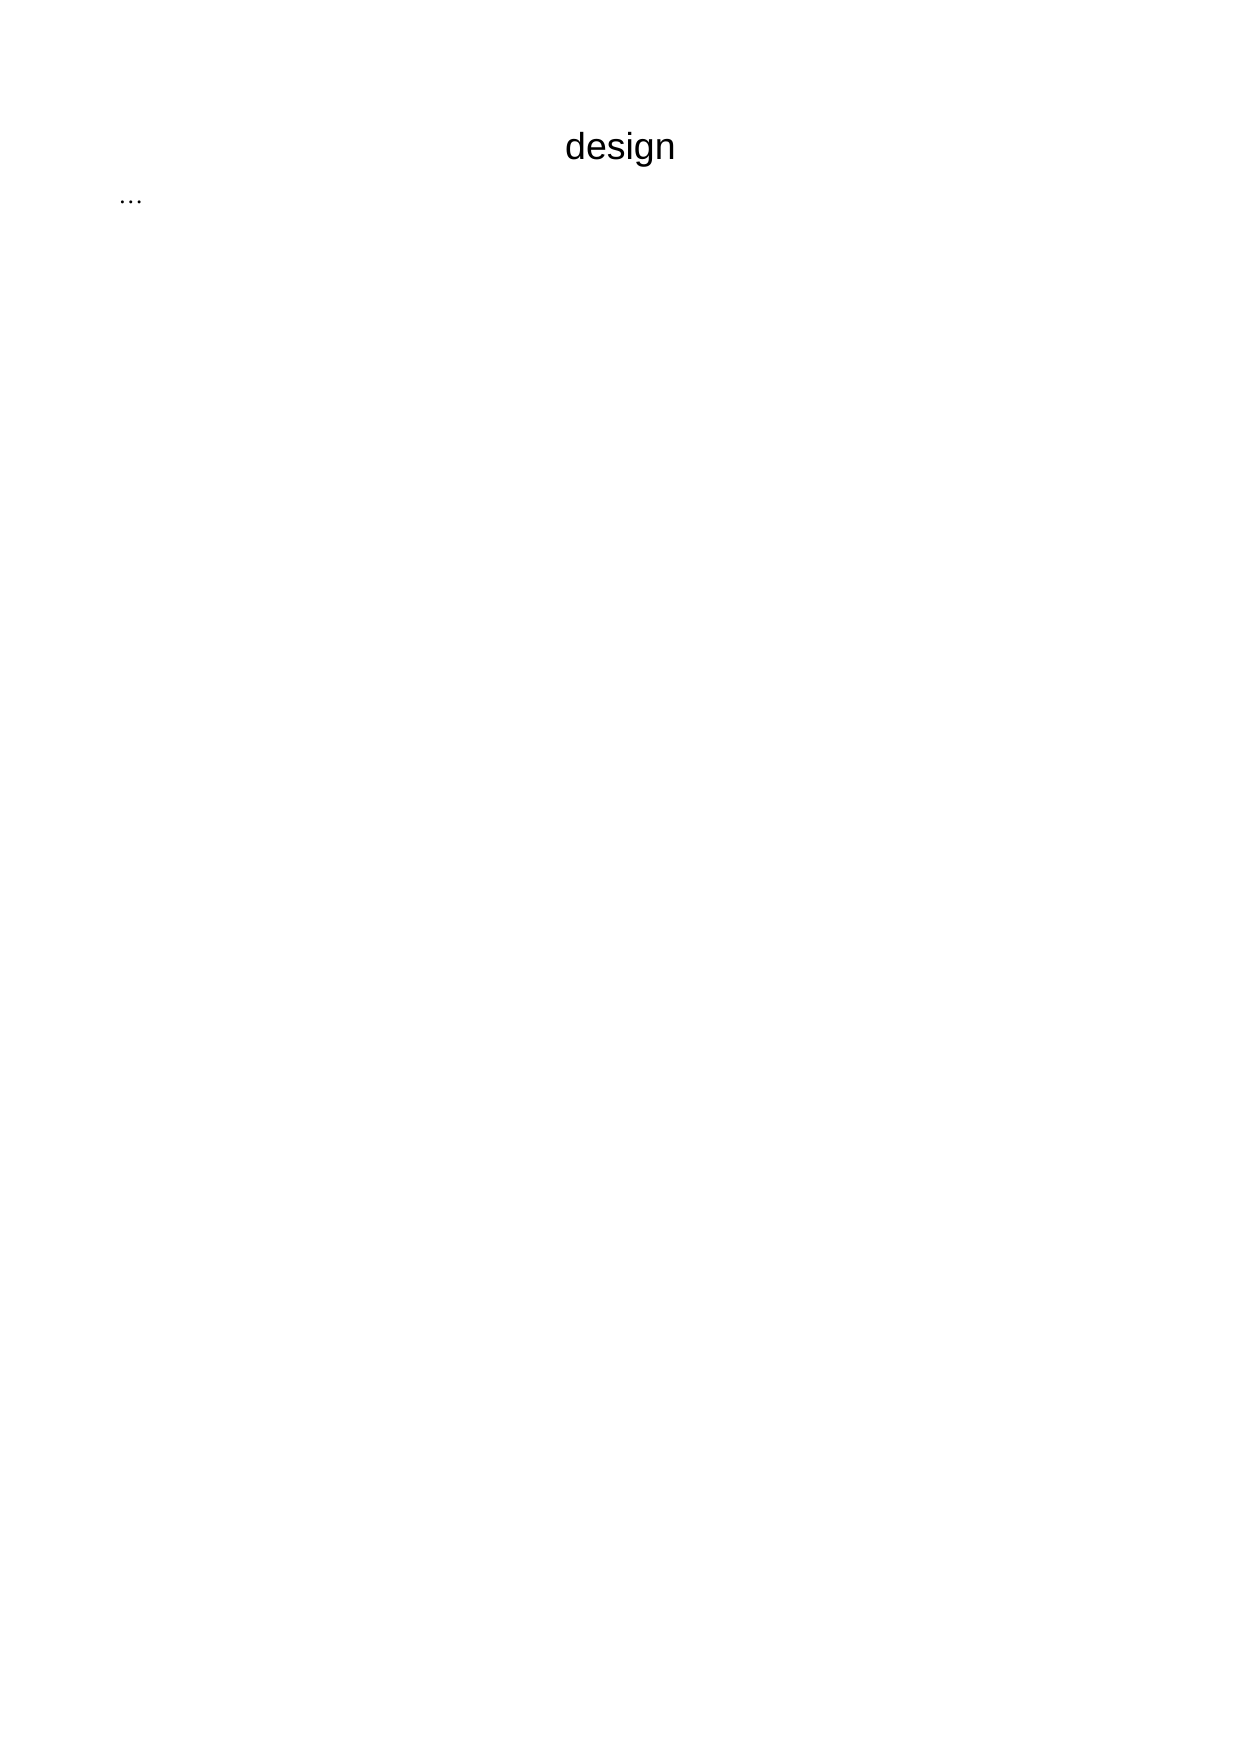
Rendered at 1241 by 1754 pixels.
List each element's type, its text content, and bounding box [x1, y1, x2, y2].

subtitle design [118, 124, 1122, 167]
text … [118, 180, 1122, 209]
